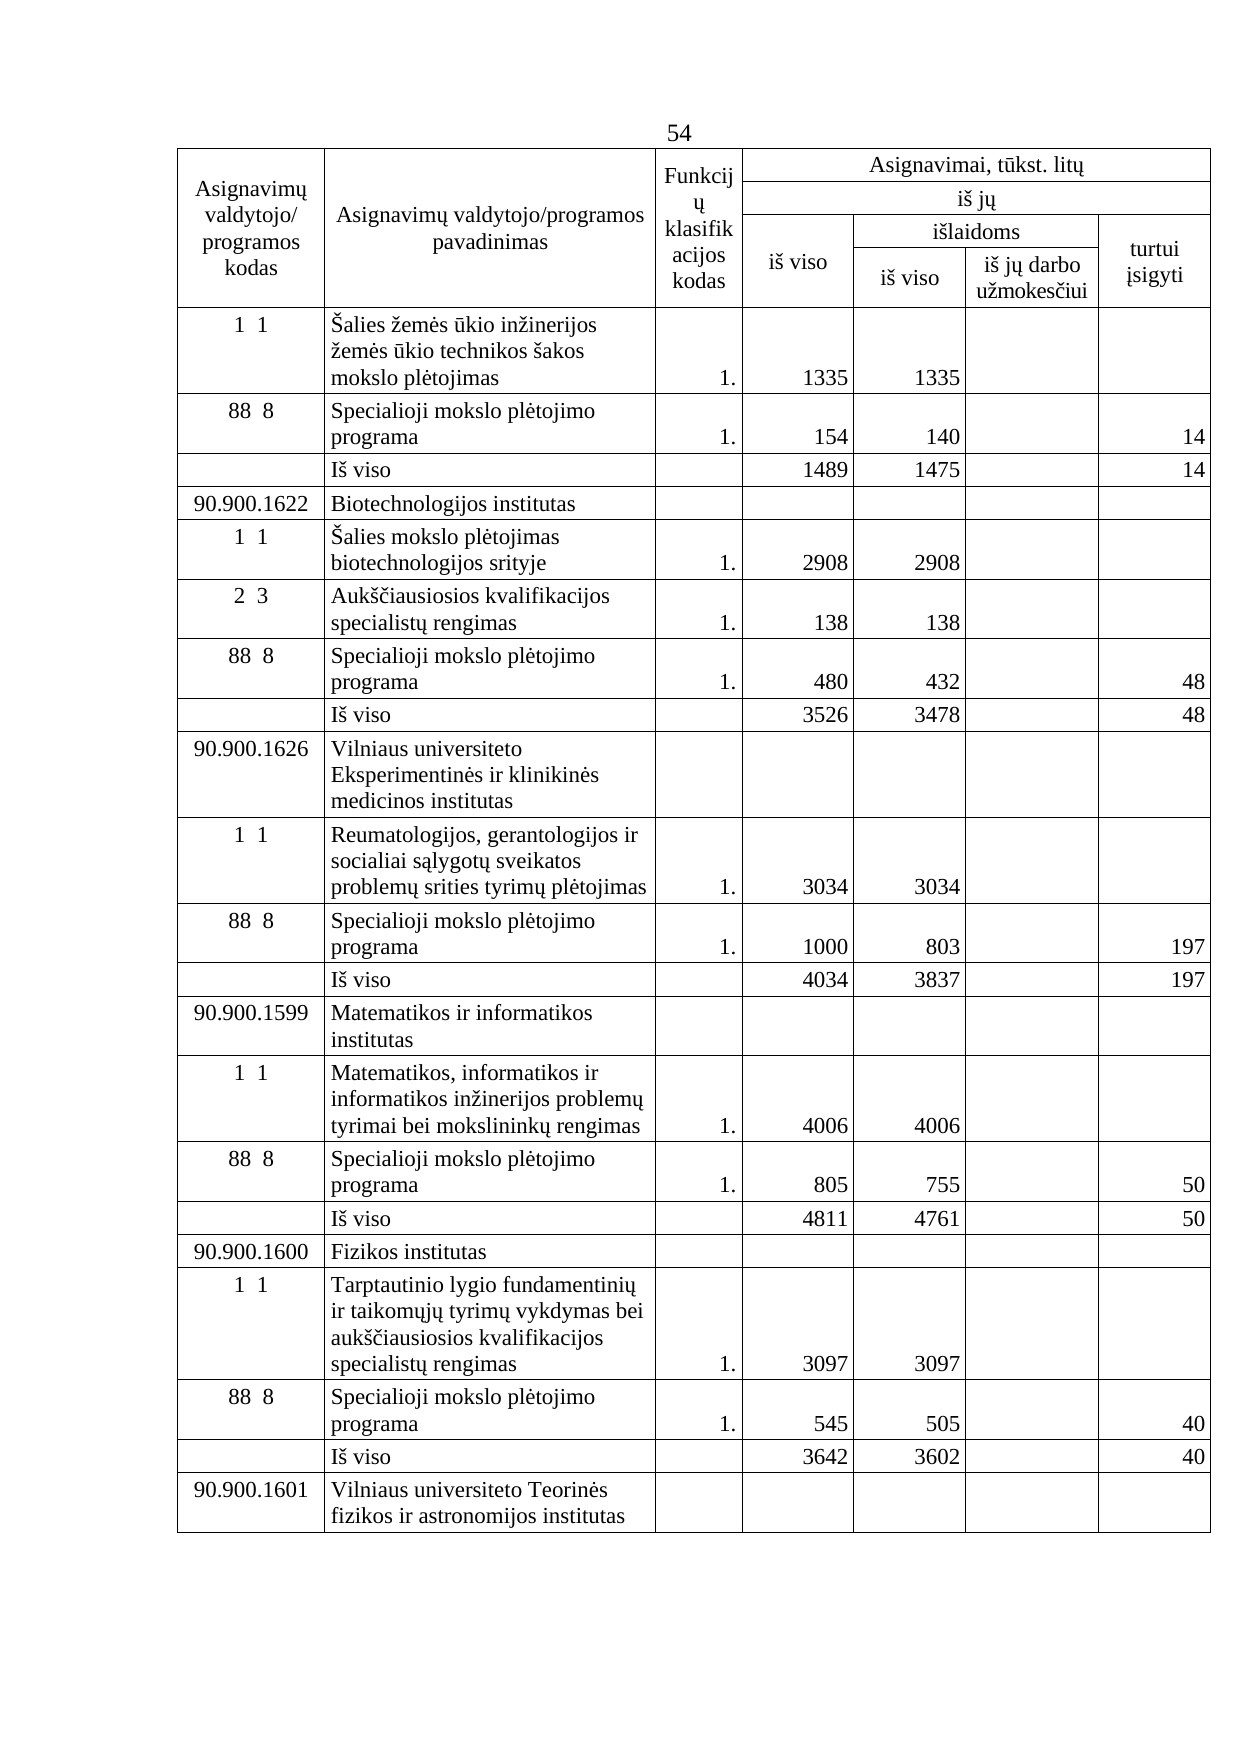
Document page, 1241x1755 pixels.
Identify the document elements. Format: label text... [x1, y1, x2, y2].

table_cell 432 [854, 639, 965, 698]
table_cell 88 8 [178, 904, 324, 962]
table_cell 1 1 [178, 308, 324, 393]
table_cell [966, 308, 1098, 393]
table_cell [966, 1473, 1098, 1532]
table_cell 1. [656, 818, 742, 903]
table_cell [966, 1202, 1098, 1234]
table_cell [1099, 1473, 1210, 1532]
table_cell Tarptautinio lygio fundamentinių ir taikomųjų tyrimų vykdymas bei aukščiausiosios kvalifikacijos specialistų rengimas [325, 1268, 655, 1379]
table_cell [966, 818, 1098, 903]
table_cell Aukščiausiosios kvalifikacijos specialistų rengimas [325, 580, 655, 638]
table_cell 138 [743, 580, 853, 638]
table_cell 88 8 [178, 1380, 324, 1439]
table_cell [1099, 1235, 1210, 1267]
table_cell 1. [656, 308, 742, 393]
table_cell [178, 963, 324, 996]
table_cell [854, 1235, 965, 1267]
table_cell 1 1 [178, 818, 324, 903]
table_cell 1 1 [178, 520, 324, 578]
table_cell Matematikos, informatikos ir informatikos inžinerijos problemų tyrimai bei mokslininkų rengimas [325, 1056, 655, 1141]
table_cell 1. [656, 520, 742, 578]
table_cell [1099, 580, 1210, 638]
table_cell [1099, 487, 1210, 519]
table_cell 545 [743, 1380, 853, 1439]
table_cell 1. [656, 1380, 742, 1439]
table_cell 88 8 [178, 639, 324, 698]
table_cell [178, 699, 324, 731]
table_cell [966, 732, 1098, 817]
table_cell [1099, 997, 1210, 1055]
table_cell 1335 [743, 308, 853, 393]
table_cell [966, 487, 1098, 519]
table_cell 48 [1099, 699, 1210, 731]
table_cell 1. [656, 904, 742, 962]
table_cell 1489 [743, 454, 853, 486]
table_header Asignavimų valdytojo/ programos kodas [178, 149, 324, 307]
table_cell [966, 1440, 1098, 1472]
table_header Funkcijų klasifikacijos kodas [656, 149, 742, 307]
table_cell [656, 454, 742, 486]
table_cell 14 [1099, 454, 1210, 486]
table_cell iš jų [743, 182, 1210, 214]
table_cell [656, 732, 742, 817]
table_cell Šalies mokslo plėtojimas biotechnologijos srityje [325, 520, 655, 578]
table_cell [743, 732, 853, 817]
table_cell Specialioji mokslo plėtojimo programa [325, 394, 655, 452]
table_cell 88 8 [178, 394, 324, 452]
table_cell [1099, 520, 1210, 578]
table_cell [854, 487, 965, 519]
table_cell Iš viso [325, 1202, 655, 1234]
table_cell 4811 [743, 1202, 853, 1234]
table_cell 140 [854, 394, 965, 452]
table_cell [854, 732, 965, 817]
table_cell Specialioji mokslo plėtojimo programa [325, 1142, 655, 1201]
table_cell 88 8 [178, 1142, 324, 1201]
table_cell [966, 997, 1098, 1055]
table_cell 3642 [743, 1440, 853, 1472]
table_cell 3034 [854, 818, 965, 903]
table_cell 4034 [743, 963, 853, 996]
table_cell 90.900.1599 [178, 997, 324, 1055]
table_cell [743, 997, 853, 1055]
table_cell [854, 1473, 965, 1532]
table_cell 3097 [854, 1268, 965, 1379]
table_cell 138 [854, 580, 965, 638]
table_cell 755 [854, 1142, 965, 1201]
table_cell [656, 1202, 742, 1234]
table_cell 90.900.1626 [178, 732, 324, 817]
table_cell 1. [656, 1142, 742, 1201]
table_cell 3837 [854, 963, 965, 996]
table_cell 3097 [743, 1268, 853, 1379]
table_cell Fizikos institutas [325, 1235, 655, 1267]
table_cell [966, 1056, 1098, 1141]
table_cell Iš viso [325, 1440, 655, 1472]
table_cell 480 [743, 639, 853, 698]
table_cell 1 1 [178, 1056, 324, 1141]
table_cell [966, 639, 1098, 698]
table_cell [1099, 732, 1210, 817]
table_cell [178, 1202, 324, 1234]
table_cell 1. [656, 394, 742, 452]
table_header Asignavimai, tūkst. litų [743, 149, 1210, 181]
table_cell [966, 520, 1098, 578]
table_cell Specialioji mokslo plėtojimo programa [325, 1380, 655, 1439]
table_cell [743, 1473, 853, 1532]
table_cell [656, 997, 742, 1055]
table_cell 4761 [854, 1202, 965, 1234]
table_cell [1099, 1056, 1210, 1141]
table_cell 14 [1099, 394, 1210, 452]
table_cell [743, 487, 853, 519]
table_cell 1. [656, 1056, 742, 1141]
table_cell [966, 1142, 1098, 1201]
table_cell Vilniaus universiteto Eksperimentinės ir klinikinės medicinos institutas [325, 732, 655, 817]
table_cell Specialioji mokslo plėtojimo programa [325, 904, 655, 962]
table_cell 50 [1099, 1202, 1210, 1234]
table_cell 197 [1099, 904, 1210, 962]
table_cell [966, 454, 1098, 486]
table_cell [656, 487, 742, 519]
table_cell 197 [1099, 963, 1210, 996]
table_cell 50 [1099, 1142, 1210, 1201]
table_cell Reumatologijos, gerantologijos ir socialiai sąlygotų sveikatos problemų srities tyrimų plėtojimas [325, 818, 655, 903]
table_cell Vilniaus universiteto Teorinės fizikos ir astronomijos institutas [325, 1473, 655, 1532]
table_cell 90.900.1601 [178, 1473, 324, 1532]
table_cell 1475 [854, 454, 965, 486]
table_cell [966, 963, 1098, 996]
table_cell 3478 [854, 699, 965, 731]
table_cell [966, 394, 1098, 452]
table_cell [743, 1235, 853, 1267]
table_cell 1000 [743, 904, 853, 962]
table_cell [1099, 818, 1210, 903]
table_cell [1099, 1268, 1210, 1379]
table_cell 40 [1099, 1440, 1210, 1472]
table_cell 1. [656, 580, 742, 638]
table_cell 3602 [854, 1440, 965, 1472]
table_cell 803 [854, 904, 965, 962]
table_cell [966, 1268, 1098, 1379]
table_cell [656, 1235, 742, 1267]
table_cell Biotechnologijos institutas [325, 487, 655, 519]
table_cell iš jų darbo užmokesčiui [966, 248, 1098, 307]
table_cell [966, 699, 1098, 731]
table_cell 1335 [854, 308, 965, 393]
table_cell turtui įsigyti [1099, 215, 1210, 307]
table_cell 4006 [743, 1056, 853, 1141]
table_cell 90.900.1622 [178, 487, 324, 519]
table_cell Specialioji mokslo plėtojimo programa [325, 639, 655, 698]
table_cell 3526 [743, 699, 853, 731]
table_cell 90.900.1600 [178, 1235, 324, 1267]
table_cell 2908 [854, 520, 965, 578]
table_cell [966, 580, 1098, 638]
table_cell Matematikos ir informatikos institutas [325, 997, 655, 1055]
table_cell išlaidoms [854, 215, 1098, 247]
table_cell [854, 997, 965, 1055]
table_cell [656, 1473, 742, 1532]
table_cell [1099, 308, 1210, 393]
table_cell 1 1 [178, 1268, 324, 1379]
table_cell [178, 454, 324, 486]
table_cell 1. [656, 639, 742, 698]
table_cell Iš viso [325, 454, 655, 486]
table_cell 154 [743, 394, 853, 452]
table_cell [178, 1440, 324, 1472]
table_cell [966, 1235, 1098, 1267]
table_cell iš viso [743, 215, 853, 307]
table_cell Iš viso [325, 699, 655, 731]
table_cell 2 3 [178, 580, 324, 638]
table_cell [656, 1440, 742, 1472]
table_cell iš viso [854, 248, 965, 307]
table_cell 2908 [743, 520, 853, 578]
table_cell 48 [1099, 639, 1210, 698]
table_cell [966, 1380, 1098, 1439]
table_header Asignavimų valdytojo/programos pavadinimas [325, 149, 655, 307]
table_cell 3034 [743, 818, 853, 903]
table_cell 4006 [854, 1056, 965, 1141]
table_cell 40 [1099, 1380, 1210, 1439]
table_cell Šalies žemės ūkio inžinerijos žemės ūkio technikos šakos mokslo plėtojimas [325, 308, 655, 393]
table_cell 1. [656, 1268, 742, 1379]
table_cell 805 [743, 1142, 853, 1201]
table_cell Iš viso [325, 963, 655, 996]
table_cell 505 [854, 1380, 965, 1439]
table_cell [656, 963, 742, 996]
table_cell [966, 904, 1098, 962]
table_cell [656, 699, 742, 731]
